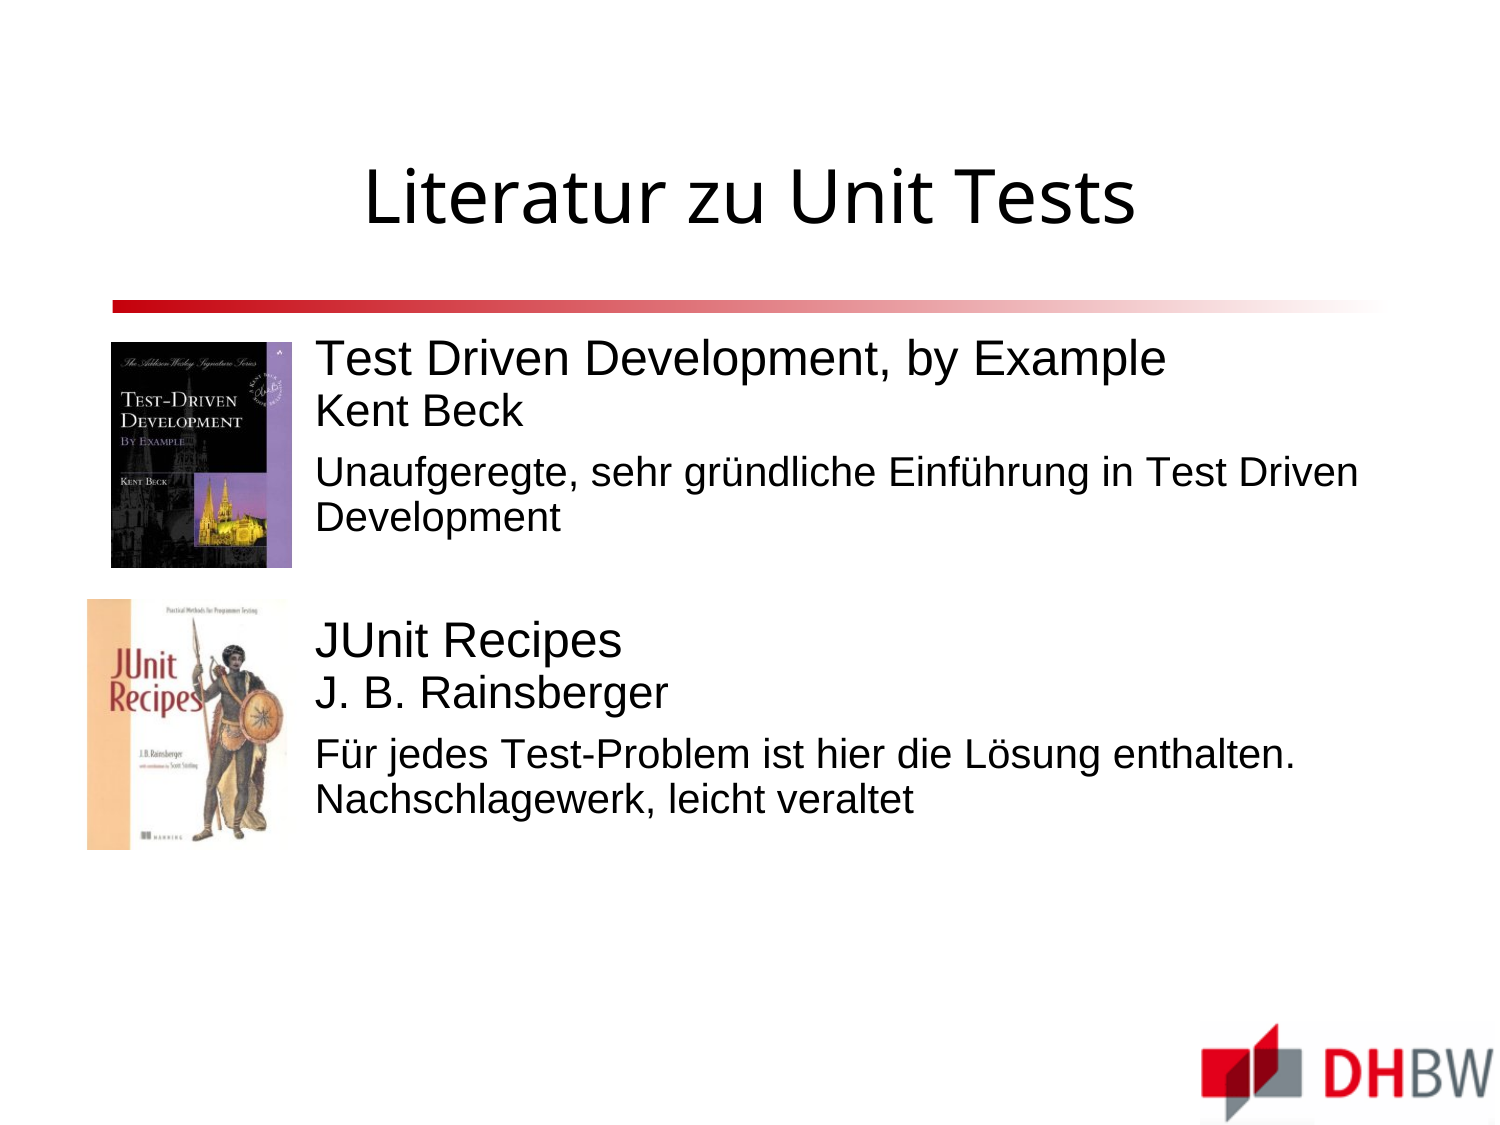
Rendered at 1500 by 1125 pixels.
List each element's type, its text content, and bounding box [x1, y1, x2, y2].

title Literatur zu Unit Tests [112, 99, 1388, 288]
picture [1200, 1021, 1495, 1125]
picture [88, 342, 314, 568]
list Test Driven Development, by Example Kent Beck Unaufgeregte, sehr gründliche Einführung in Test Driven Development JUnit Recipes J. B. Rainsberger Für jedes Test-Problem ist hier die Lösung enthalten. Nachschlagewerk, leicht veraltet [299, 324, 1463, 1083]
picture [62, 599, 313, 850]
